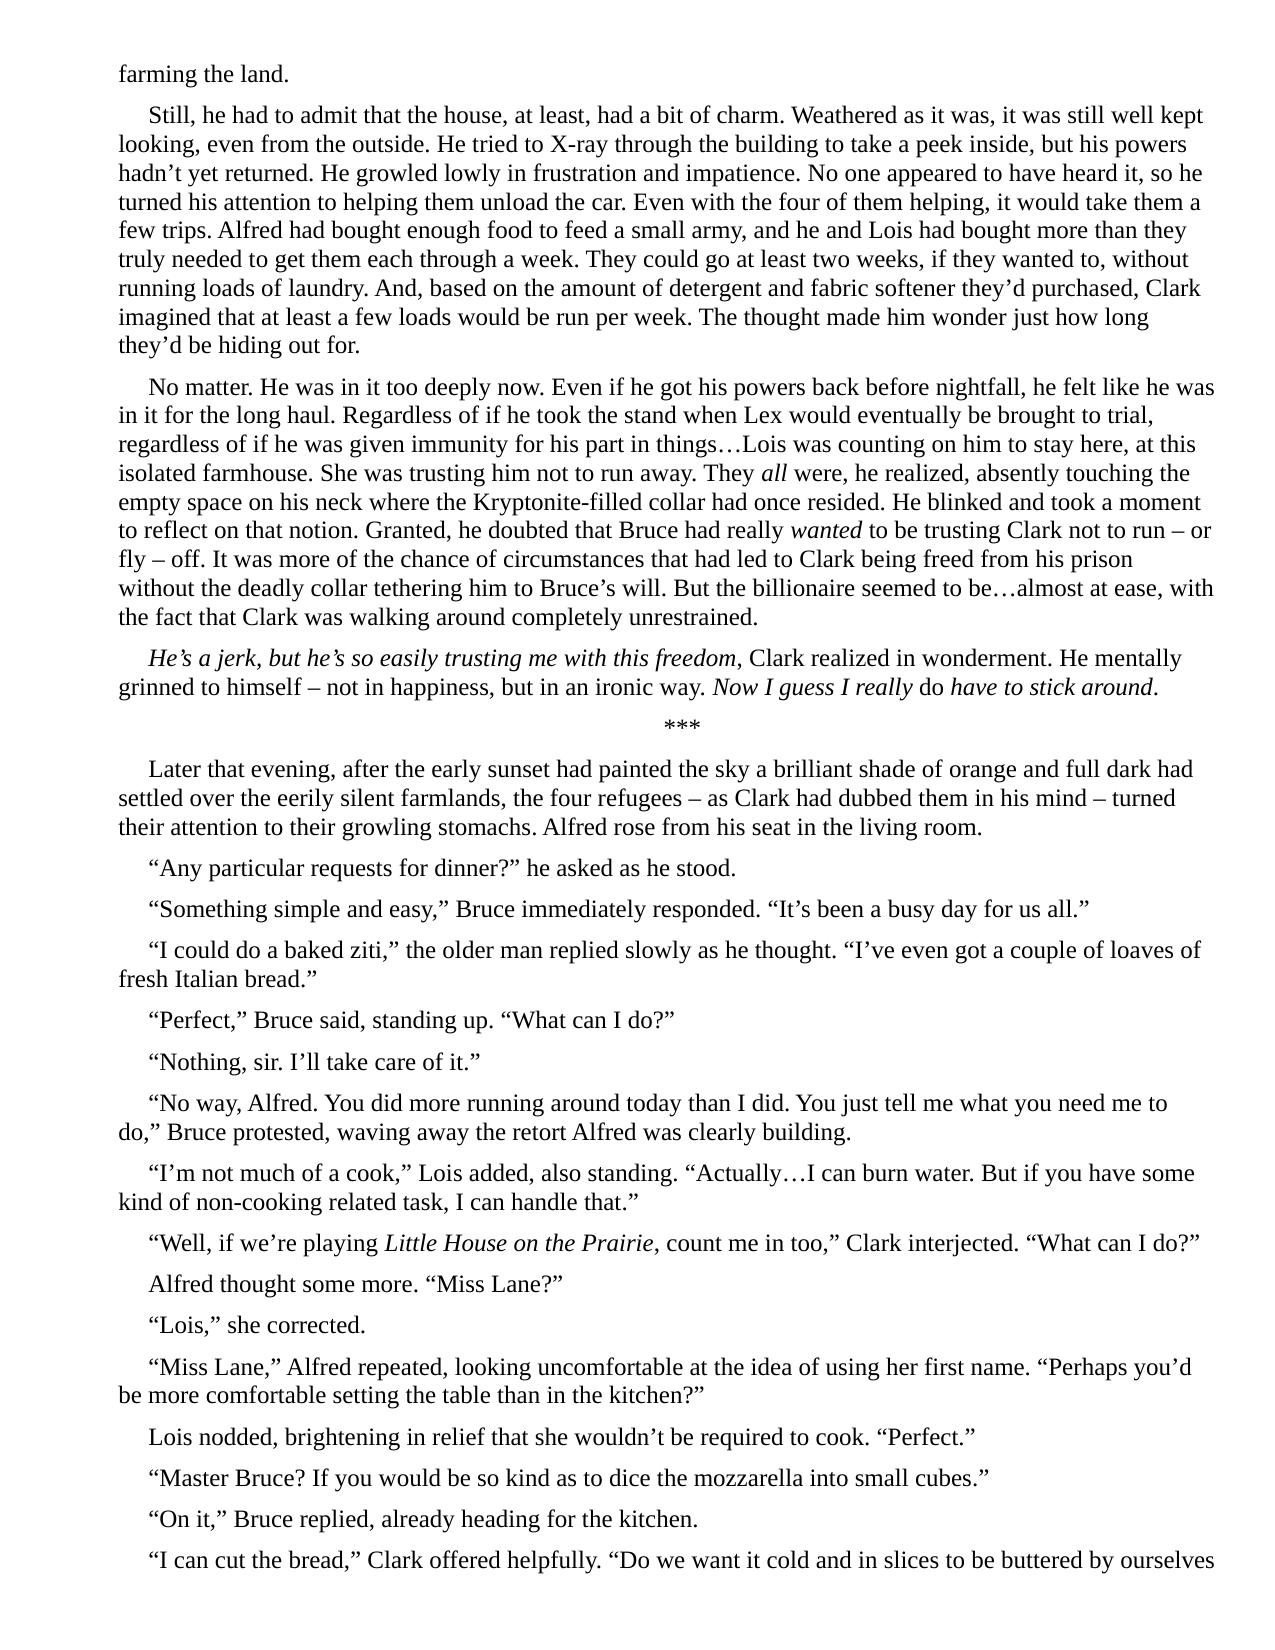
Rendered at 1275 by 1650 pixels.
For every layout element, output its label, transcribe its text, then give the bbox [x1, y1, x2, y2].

text “I could do a baked ziti,” the older man replied slowly as he thought. “I’ve even got a couple of loaves of fresh Italian bread.” [118, 935, 1216, 993]
text “Something simple and easy,” Bruce immediately responded. “It’s been a busy day for us all.” [118, 894, 1216, 923]
text “Nothing, sir. I’ll take care of it.” [118, 1047, 1216, 1075]
text “Any particular requests for dinner?” he asked as he stood. [118, 853, 1216, 882]
text “I’m not much of a cook,” Lois added, also standing. “Actually…I can burn water. But if you have some kind of non-cooking related task, I can handle that.” [118, 1158, 1216, 1215]
text “No way, Alfred. You did more running around today than I did. You just tell me what you need me to do,” Bruce protested, waving away the retort Alfred was clearly building. [118, 1088, 1216, 1145]
text No matter. He was in it too deeply now. Even if he got his powers back before nightfall, he felt like he was in it for the long haul. Regardless of if he took the stand when Lex would eventually be brought to trial, regardless of if he was given immunity for his part in things…Lois was counting on him to stay here, at this isolated farmhouse. She was trusting him not to run away. They all were, he realized, absently touching the empty space on his neck where the Kryptonite-filled collar had once resided. He blinked and took a moment to reflect on that notion. Granted, he doubted that Bruce had really wanted to be trusting Clark not to run – or fly – off. It was more of the chance of circumstances that had led to Clark being freed from his prison without the deadly collar tethering him to Bruce’s will. But the billionaire seemed to be…almost at ease, with the fact that Clark was walking around completely unrestrained. [118, 372, 1216, 630]
text Alfred thought some more. “Miss Lane?” [118, 1269, 1216, 1298]
text “Lois,” she corrected. [118, 1310, 1216, 1339]
text Lois nodded, brightening in relief that she wouldn’t be required to cook. “Perfect.” [118, 1422, 1216, 1450]
text Later that evening, after the early sunset had painted the sky a brilliant shade of orange and full dark had settled over the eerily silent farmlands, the four refugees – as Clark had dubbed them in his mind – turned their attention to their growling stomachs. Alfred rose from his seat in the living room. [118, 754, 1216, 840]
text “On it,” Bruce replied, already heading for the kitchen. [118, 1504, 1216, 1533]
text “Well, if we’re playing Little House on the Prairie, count me in too,” Clark interjected. “What can I do?” [118, 1228, 1216, 1257]
text He’s a jerk, but he’s so easily trusting me with this freedom, Clark realized in wonderment. He mentally grinned to himself – not in happiness, but in an ironic way. Now I guess I really do have to stick around. [118, 643, 1216, 700]
text *** [118, 713, 1216, 742]
text farming the land. [118, 59, 1216, 88]
text Still, he had to admit that the house, at least, had a bit of charm. Weathered as it was, it was still well kept looking, even from the outside. He tried to X-ray through the building to take a peek inside, but his powers hadn’t yet returned. He growled lowly in frustration and impatience. No one appeared to have heard it, so he turned his attention to helping them unload the car. Even with the four of them helping, it would take them a few trips. Alfred had bought enough food to feed a small army, and he and Lois had bought more than they truly needed to get them each through a week. They could go at least two weeks, if they wanted to, without running loads of laundry. And, based on the amount of detergent and fabric softener they’d purchased, Clark imagined that at least a few loads would be run per week. The thought made him wonder just how long they’d be hiding out for. [118, 100, 1216, 359]
text “Master Bruce? If you would be so kind as to dice the mozzarella into small cubes.” [118, 1463, 1216, 1492]
text “Perfect,” Bruce said, standing up. “What can I do?” [118, 1005, 1216, 1034]
text “I can cut the bread,” Clark offered helpfully. “Do we want it cold and in slices to be buttered by ourselves [118, 1545, 1216, 1574]
text “Miss Lane,” Alfred repeated, looking uncomfortable at the idea of using her first name. “Perhaps you’d be more comfortable setting the table than in the kitchen?” [118, 1352, 1216, 1409]
